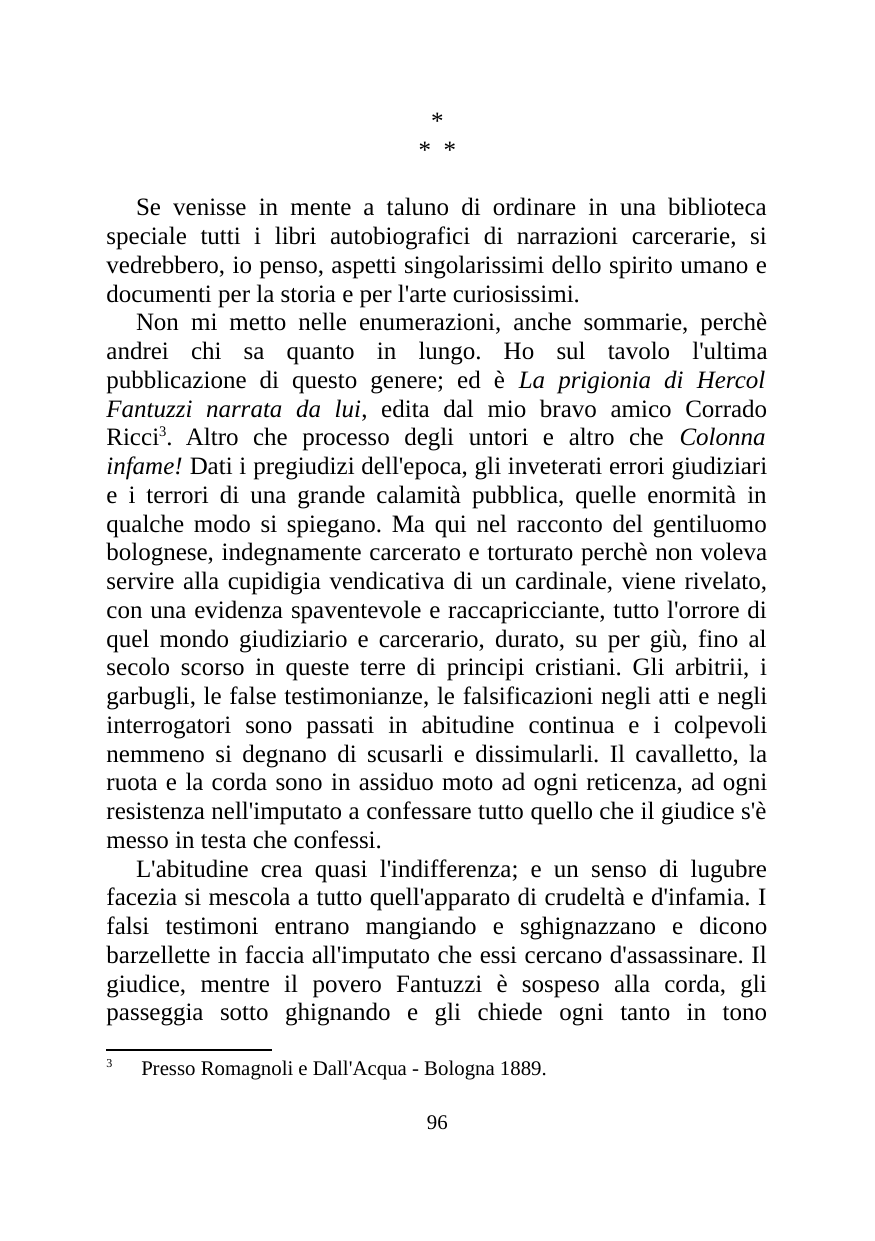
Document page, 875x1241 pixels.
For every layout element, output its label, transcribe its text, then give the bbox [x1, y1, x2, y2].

text * * [106, 135, 768, 164]
text * [106, 106, 768, 135]
text Presso Romagnoli e Dall'Acqua - Bologna 1889. [106, 1056, 768, 1080]
text Se venisse in mente a taluno di ordinare in una biblioteca speciale tutti i libri autobiografici di narrazioni carcerarie, si vedrebbero, io penso, aspetti singolarissimi dello spirito umano e documenti per la storia e per l'arte curiosissimi. [106, 192, 768, 307]
text Non mi metto nelle enumerazioni, anche sommarie, perchè andrei chi sa quanto in lungo. Ho sul tavolo l'ultima pubblicazione di questo genere; ed è La prigionia di Hercol Fantuzzi narrata da lui, edita dal mio bravo amico Corrado Ricci. Altro che processo degli untori e altro che Colonna infame! Dati i pregiudizi dell'epoca, gli inveterati errori giudiziari e i terrori di una grande calamità pubblica, quelle enormità in qualche modo si spiegano. Ma qui nel racconto del gentiluomo bolognese, indegnamente carcerato e torturato perchè non voleva servire alla cupidigia vendicativa di un cardinale, viene rivelato, con una evidenza spaventevole e raccapricciante, tutto l'orrore di quel mondo giudiziario e carcerario, durato, su per giù, fino al secolo scorso in queste terre di principi cristiani. Gli arbitrii, i garbugli, le false testimonianze, le falsificazioni negli atti e negli interrogatori sono passati in abitudine continua e i colpevoli nemmeno si degnano di scusarli e dissimularli. Il cavalletto, la ruota e la corda sono in assiduo moto ad ogni reticenza, ad ogni resistenza nell'imputato a confessare tutto quello che il giudice s'è messo in testa che confessi. [106, 307, 768, 854]
text L'abitudine crea quasi l'indifferenza; e un senso di lugubre facezia si mescola a tutto quell'apparato di crudeltà e d'infamia. I falsi testimoni entrano mangiando e sghignazzano e dicono barzellette in faccia all'imputato che essi cercano d'assassinare. Il giudice, mentre il povero Fantuzzi è sospeso alla corda, gli passeggia sotto ghignando e gli chiede ogni tanto in tono [106, 854, 768, 1026]
